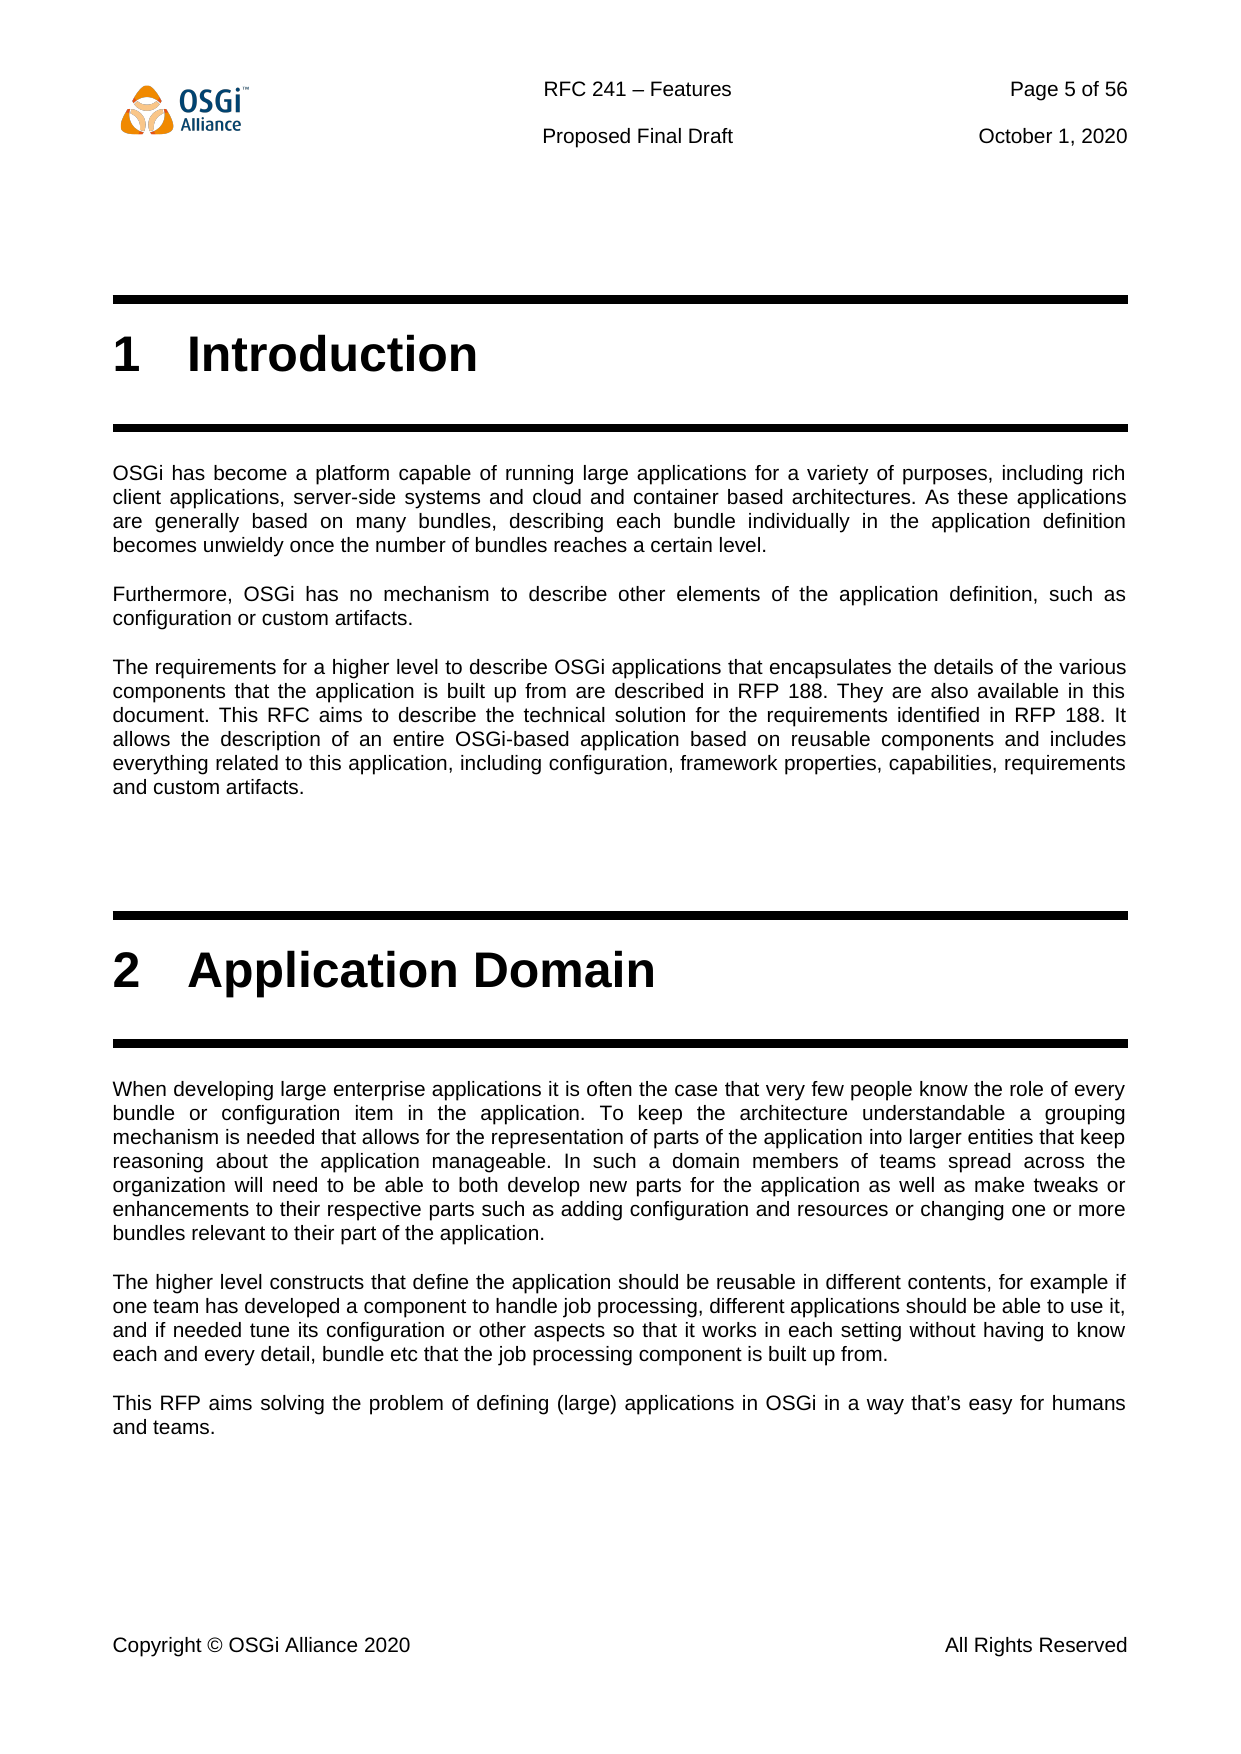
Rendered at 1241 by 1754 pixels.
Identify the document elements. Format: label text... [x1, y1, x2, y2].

subtitle Introduction [112, 296, 1128, 432]
text OSGi has become a platform capable of running large applications for a variety of purposes, including rich client applications, server-side systems and cloud and container based architectures. As these applications are generally based on many bundles, describing each bundle individually in the application definition becomes unwieldy once the number of bundles reaches a certain level. [112, 461, 1128, 557]
text The higher level constructs that define the application should be reusable in different contents, for example if one team has developed a component to handle job processing, different applications should be able to use it, and if needed tune its configuration or other aspects so that it works in each setting without having to know each and every detail, bundle etc that the job processing component is built up from. [112, 1270, 1128, 1366]
text The requirements for a higher level to describe OSGi applications that encapsulates the details of the various components that the application is built up from are described in RFP 188. They are also available in this document. This RFC aims to describe the technical solution for the requirements identified in RFP 188. It allows the description of an entire OSGi-based application based on reusable components and includes everything related to this application, including configuration, framework properties, capabilities, requirements and custom artifacts. [112, 655, 1128, 799]
subtitle Application Domain [112, 912, 1128, 1048]
text Furthermore, OSGi has no mechanism to describe other elements of the application definition, such as configuration or custom artifacts. [112, 582, 1128, 630]
text When developing large enterprise applications it is often the case that very few people know the role of every bundle or configuration item in the application. To keep the architecture understandable a grouping mechanism is needed that allows for the representation of parts of the application into larger entities that keep reasoning about the application manageable. In such a domain members of teams spread across the organization will need to be able to both develop new parts for the application as well as make tweaks or enhancements to their respective parts such as adding configuration and resources or changing one or more bundles relevant to their part of the application. [112, 1077, 1128, 1245]
picture [113, 78, 257, 142]
text This RFP aims solving the problem of defining (large) applications in OSGi in a way that’s easy for humans and teams. [112, 1391, 1128, 1438]
